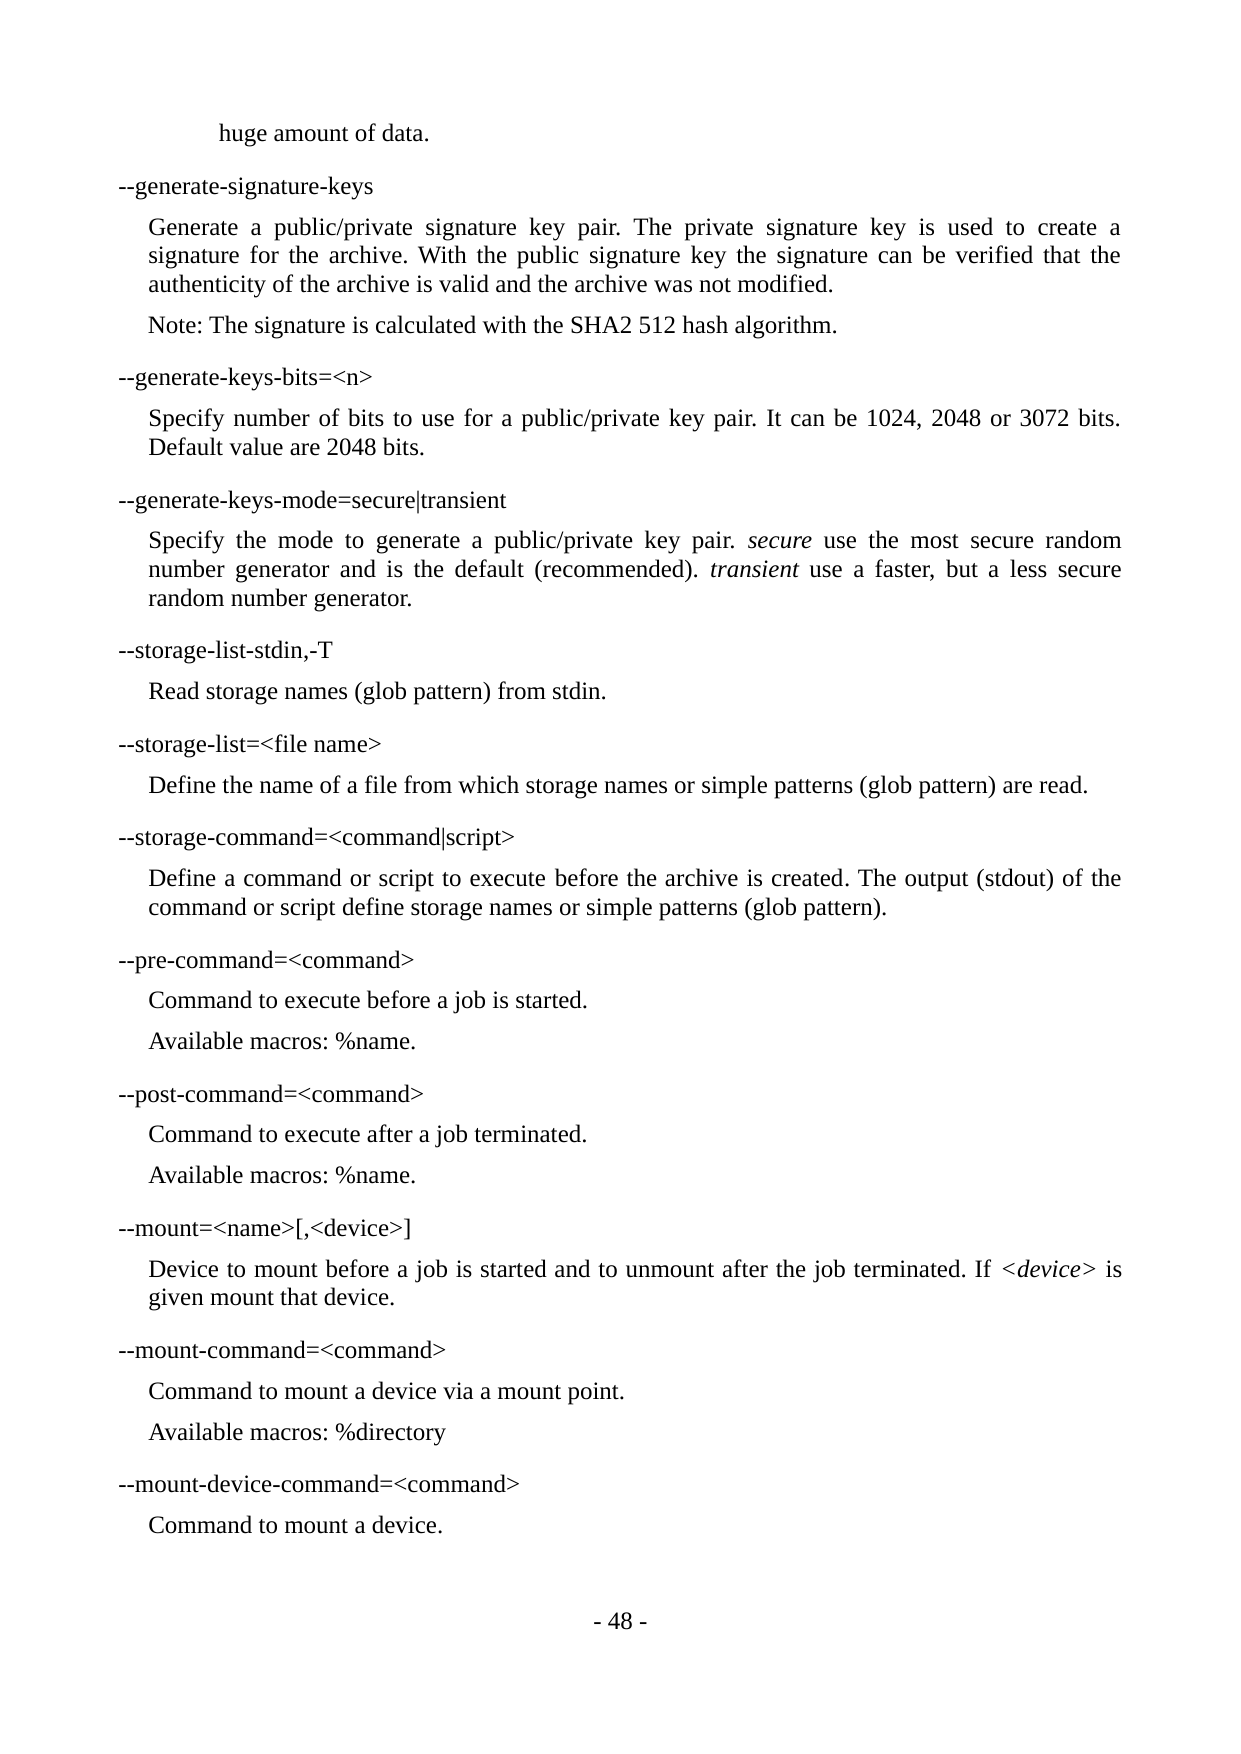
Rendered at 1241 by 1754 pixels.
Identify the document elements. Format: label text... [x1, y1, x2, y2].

text Specify the mode to generate a public/private key pair. secure use the most secure random number generator and is the default (recommended). transient use a faster, but a less secure random number generator. [148, 525, 1122, 612]
title --storage-list-stdin,-T [118, 636, 1122, 664]
text Define a command or script to execute before the archive is created. The output (stdout) of the command or script define storage names or simple patterns (glob pattern). [148, 863, 1122, 921]
text Command to mount a device. [148, 1510, 1122, 1539]
title --storage-list=<file name> [118, 729, 1122, 758]
title --generate-signature-keys [118, 171, 1122, 199]
text Specify number of bits to use for a public/private key pair. It can be 1024, 2048 or 3072 bits. Default value are 2048 bits. [148, 403, 1122, 461]
text Available macros: %name. [148, 1026, 1122, 1055]
title --post-command=<command> [118, 1079, 1122, 1108]
text Read storage names (glob pattern) from stdin. [148, 676, 1122, 705]
text Command to mount a device via a mount point. [148, 1376, 1122, 1405]
text huge amount of data. [148, 118, 1122, 147]
text Available macros: %name. [148, 1160, 1122, 1189]
title --storage-command=<command|script> [118, 822, 1122, 851]
title --generate-keys-mode=secure|transient [118, 485, 1122, 513]
title --mount=<name>[,<device>] [118, 1213, 1122, 1242]
title --mount-device-command=<command> [118, 1469, 1122, 1498]
text Generate a public/private signature key pair. The private signature key is used to create a signature for the archive. With the public signature key the signature can be verified that the authenticity of the archive is valid and the archive was not modified. [148, 212, 1122, 298]
text Command to execute before a job is started. [148, 985, 1122, 1014]
text Define the name of a file from which storage names or simple patterns (glob pattern) are read. [148, 770, 1122, 798]
title --generate-keys-bits=<n> [118, 362, 1122, 391]
text Command to execute after a job terminated. [148, 1119, 1122, 1148]
title --pre-command=<command> [118, 945, 1122, 973]
text Device to mount before a job is started and to unmount after the job terminated. If <device> is given mount that device. [148, 1254, 1122, 1311]
text Available macros: %directory [148, 1417, 1122, 1445]
text Note: The signature is calculated with the SHA2 512 hash algorithm. [148, 310, 1122, 338]
title --mount-command=<command> [118, 1335, 1122, 1364]
